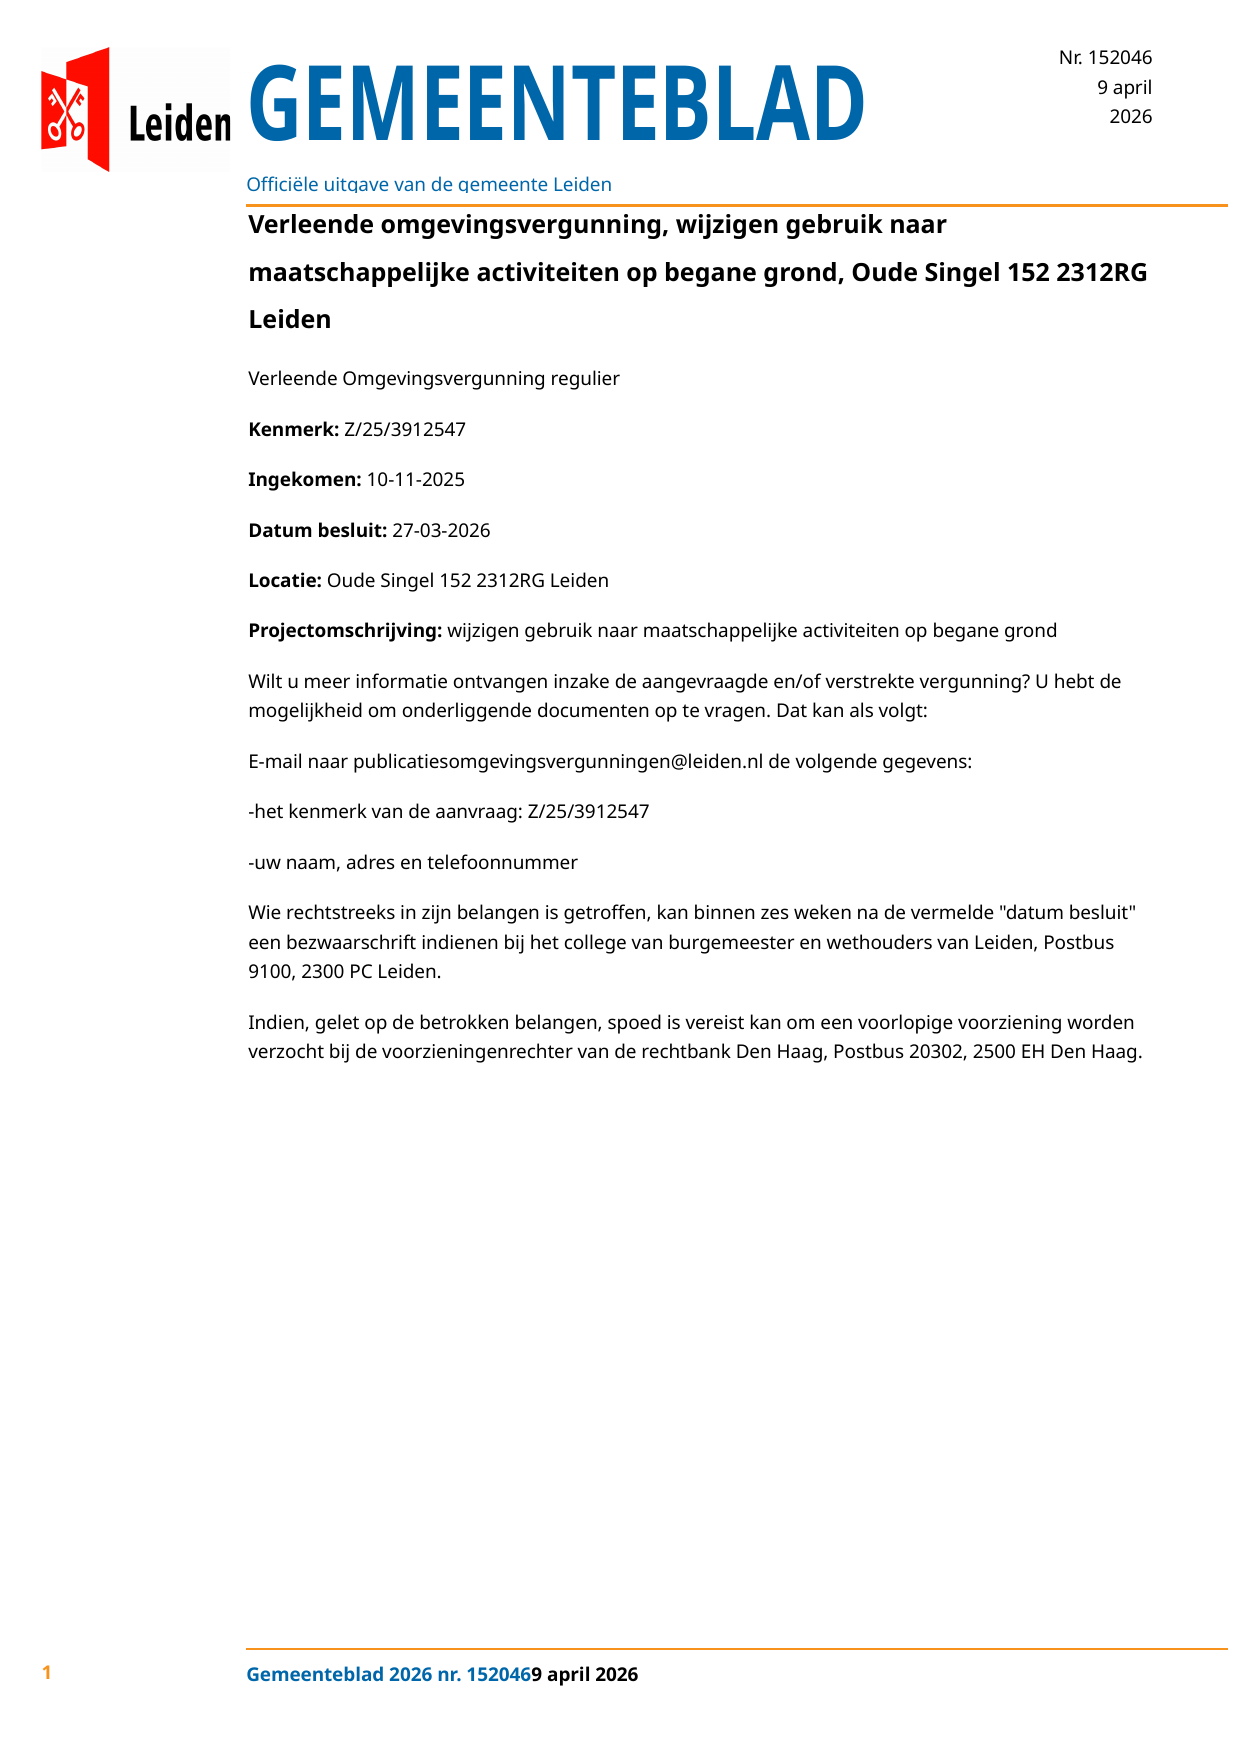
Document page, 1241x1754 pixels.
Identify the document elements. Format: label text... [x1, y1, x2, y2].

text Projectomschrijving: wijzigen gebruik naar maatschappelijke activiteiten op begane grond [248, 618, 1152, 643]
text -uw naam, adres en telefoonnummer [248, 849, 1152, 874]
text Wie rechtstreeks in zijn belangen is getroffen, kan binnen zes weken na de vermelde "datum besluit" een bezwaarschrift indienen bij het college van burgemeester en wethouders van Leiden, Postbus 9100, 2300 PC Leiden. [248, 899, 1152, 984]
text Kenmerk: Z/25/3912547 [248, 416, 1152, 442]
text Verleende Omgevingsvergunning regulier [248, 366, 1152, 391]
picture [41, 47, 231, 172]
text Ingekomen: 10-11-2025 [248, 466, 1152, 492]
text Verleende omgevingsvergunning, wijzigen gebruik naar maatschappelijke activiteiten op begane grond, Oude Singel 152 2312RG Leiden [248, 207, 1152, 336]
text Datum besluit: 27-03-2026 [248, 517, 1152, 542]
text E-mail naar publicatiesomgevingsvergunningen@leiden.nl de volgende gegevens: [248, 748, 1152, 774]
text Wilt u meer informatie ontvangen inzake de aangevraagde en/of verstrekte vergunning? U hebt de mogelijkheid om onderliggende documenten op te vragen. Dat kan als volgt: [248, 668, 1152, 723]
text Locatie: Oude Singel 152 2312RG Leiden [248, 567, 1152, 593]
text -het kenmerk van de aanvraag: Z/25/3912547 [248, 798, 1152, 824]
text Indien, gelet op de betrokken belangen, spoed is vereist kan om een voorlopige voorziening worden verzocht bij de voorzieningenrechter van de rechtbank Den Haag, Postbus 20302, 2500 EH Den Haag. [248, 1009, 1152, 1064]
